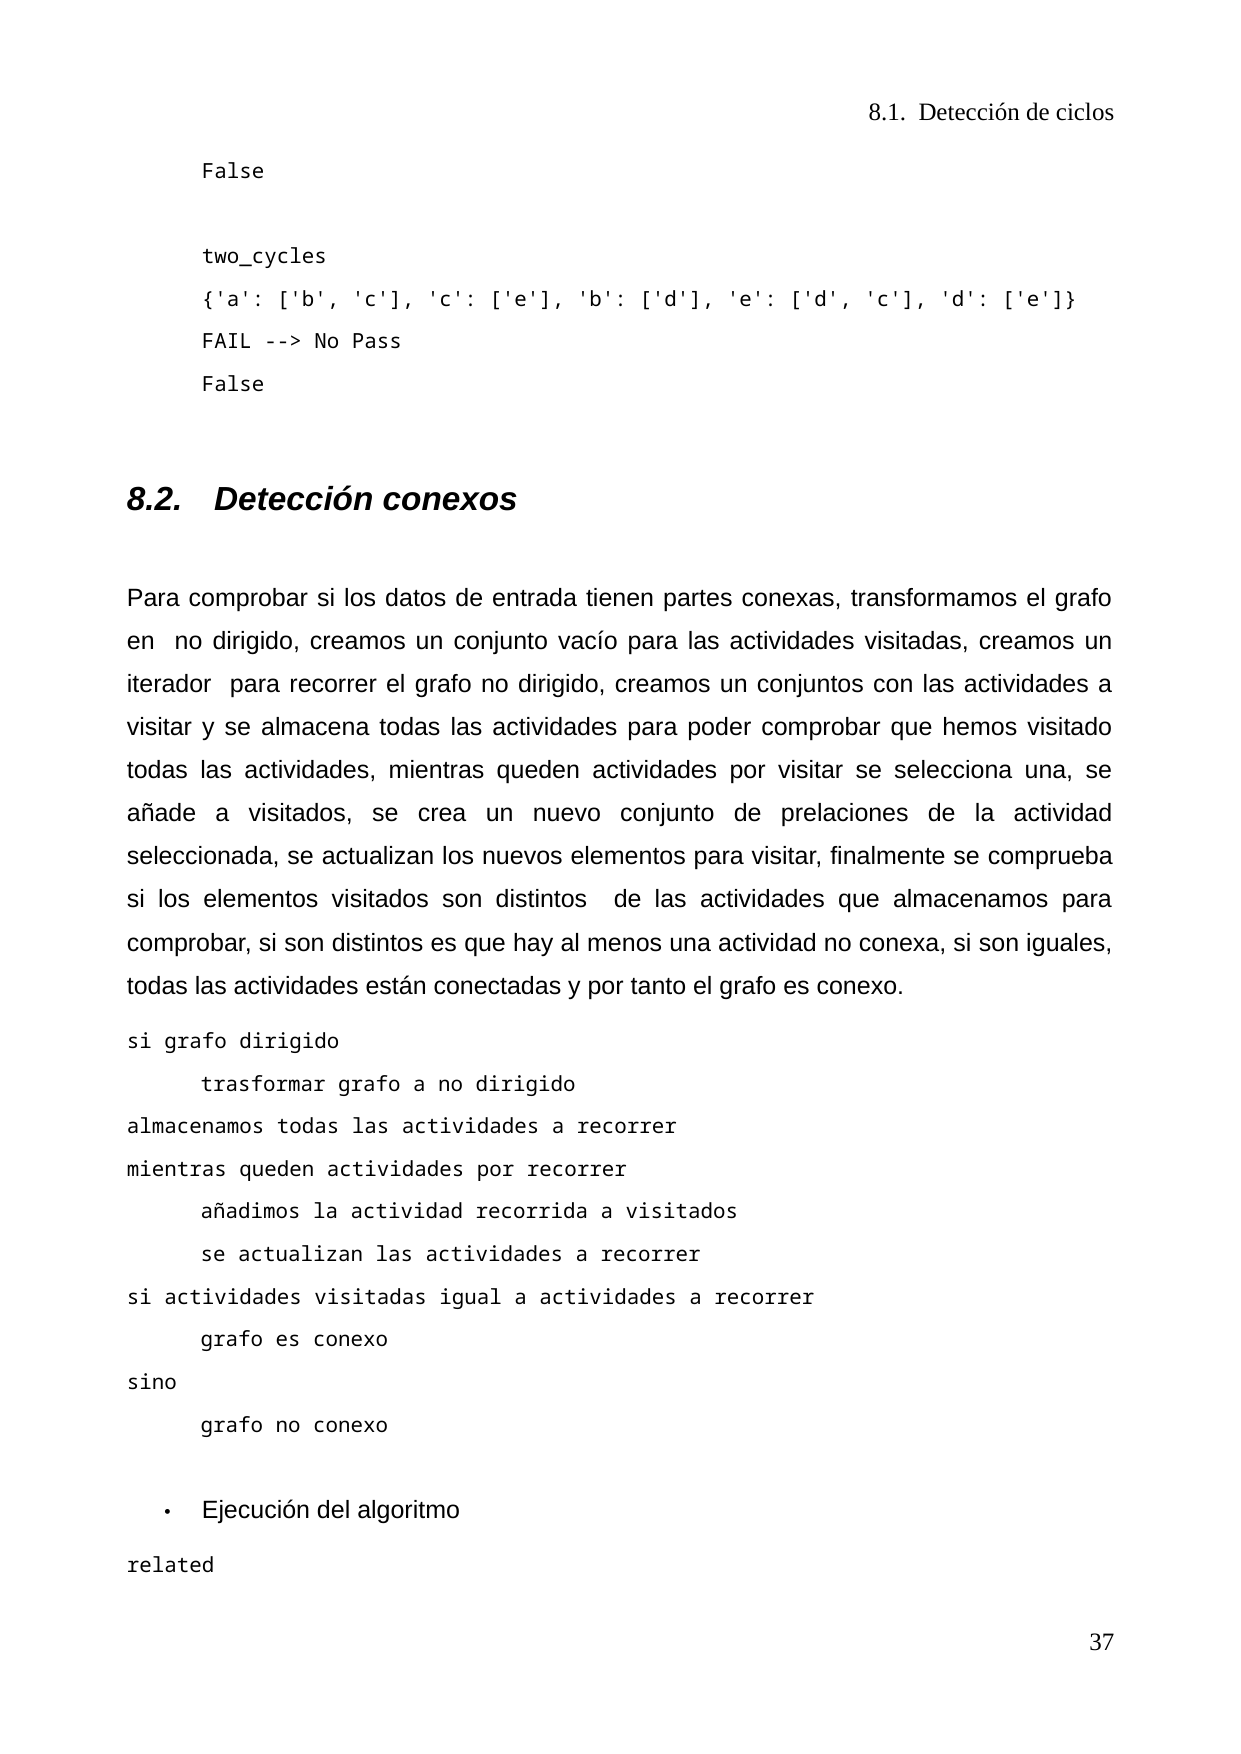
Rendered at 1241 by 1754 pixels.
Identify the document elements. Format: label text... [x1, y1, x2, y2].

subtitle Detección conexos [127, 479, 1114, 518]
text grafo no conexo [127, 1410, 1114, 1438]
list False [164, 156, 1114, 185]
list FAIL --> No Pass [164, 327, 1114, 355]
list two_cycles [164, 241, 1114, 270]
text sino [127, 1367, 1114, 1396]
list {'a': ['b', 'c'], 'c': ['e'], 'b': ['d'], 'e': ['d', 'c'], 'd': ['e']} [164, 284, 1114, 312]
text Para comprobar si los datos de entrada tienen partes conexas, transformamos el grafo en no dirigido, creamos un conjunto vacío para las actividades visitadas, creamos un iterador para recorrer el grafo no dirigido, creamos un conjuntos con las actividades a visitar y se almacena todas las actividades para poder comprobar que hemos visitado todas las actividades, mientras queden actividades por visitar se selecciona una, se añade a visitados, se crea un nuevo conjunto de prelaciones de la actividad seleccionada, se actualizan los nuevos elementos para visitar, finalmente se comprueba si los elementos visitados son distintos de las actividades que almacenamos para comprobar, si son distintos es que hay al menos una actividad no conexa, si son iguales, todas las actividades están conectadas y por tanto el grafo es conexo. [127, 582, 1114, 999]
list Ejecución del algoritmo [164, 1495, 1114, 1524]
list False [164, 369, 1114, 398]
text si actividades visitadas igual a actividades a recorrer [127, 1282, 1114, 1310]
text almacenamos todas las actividades a recorrer [127, 1111, 1114, 1140]
text si grafo dirigido [127, 1026, 1114, 1055]
text se actualizan las actividades a recorrer [127, 1239, 1114, 1268]
text related [127, 1551, 1114, 1579]
text mientras queden actividades por recorrer [127, 1154, 1114, 1182]
text grafo es conexo [127, 1324, 1114, 1353]
text añadimos la actividad recorrida a visitados [127, 1197, 1114, 1225]
text trasformar grafo a no dirigido [127, 1069, 1114, 1097]
